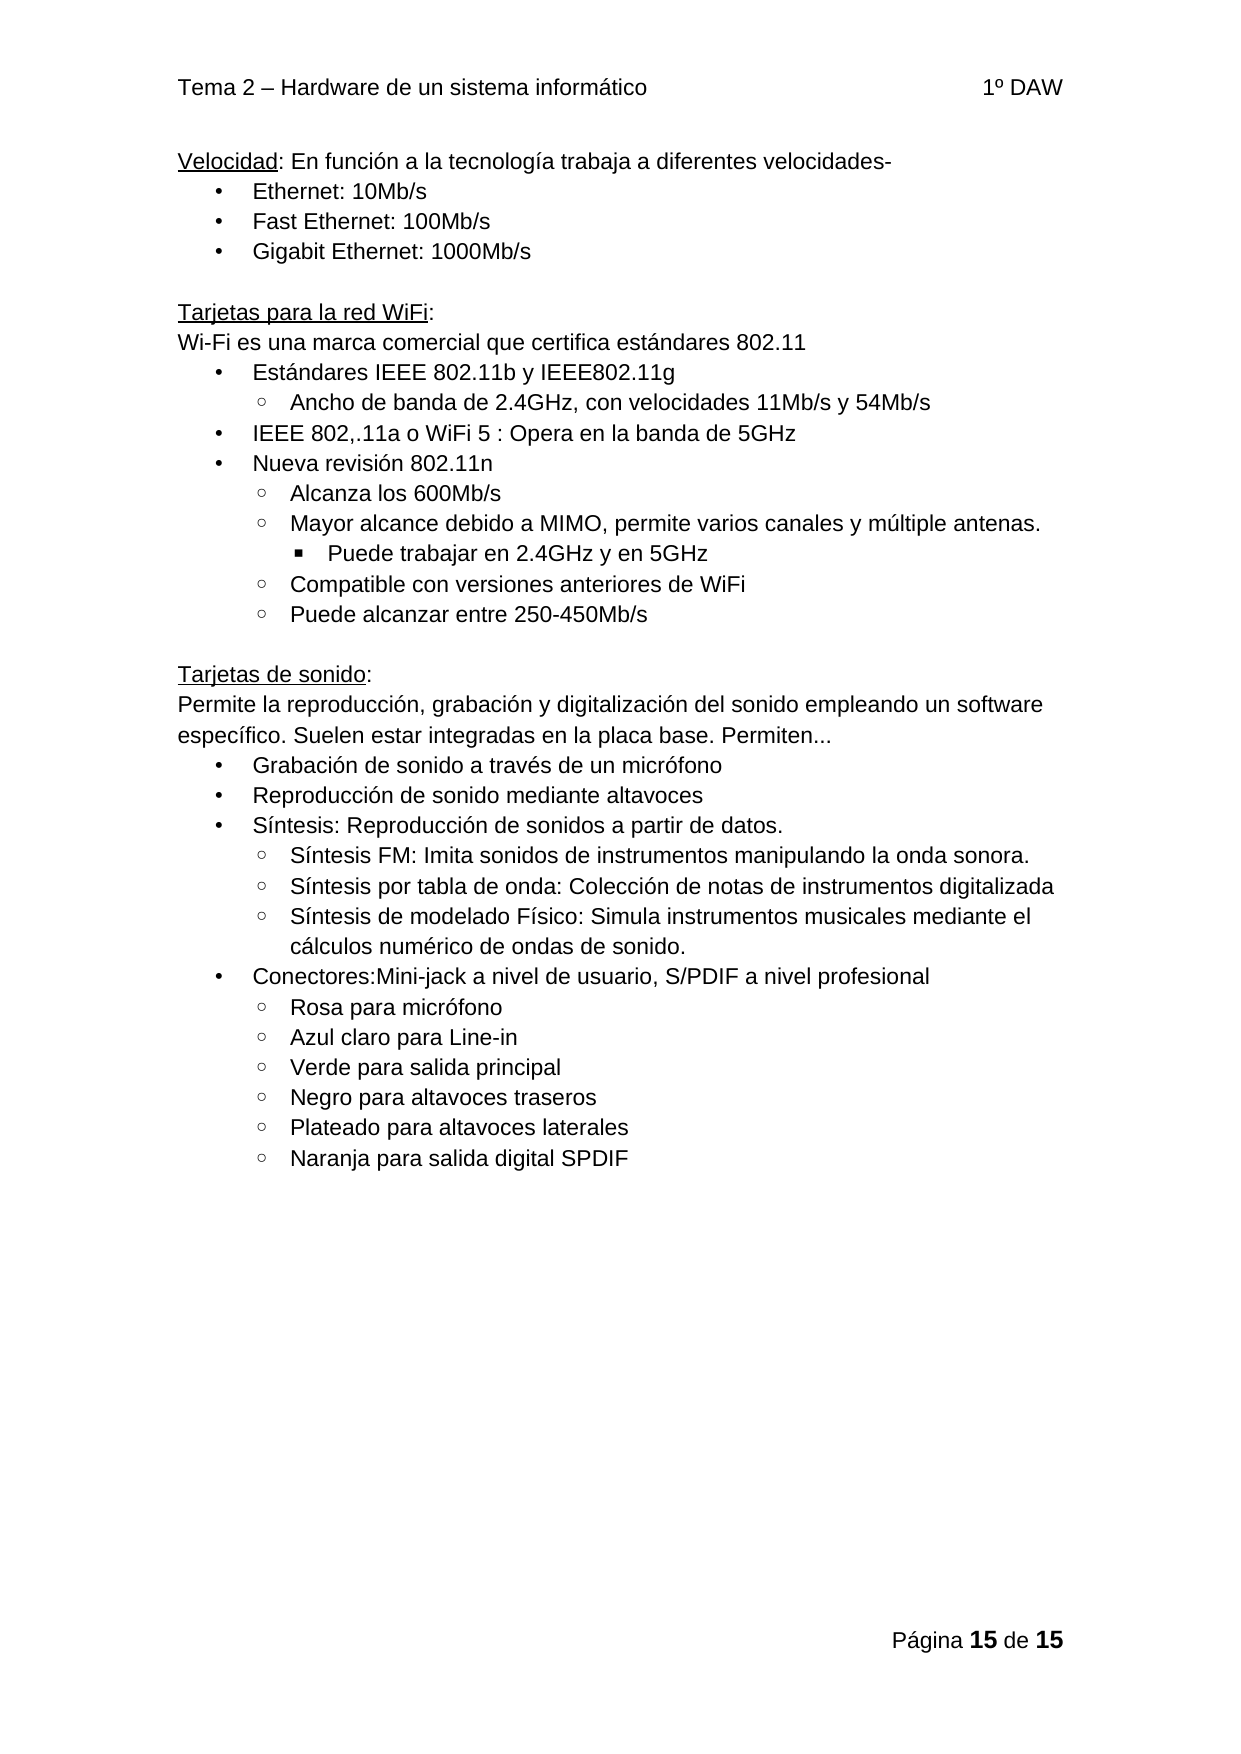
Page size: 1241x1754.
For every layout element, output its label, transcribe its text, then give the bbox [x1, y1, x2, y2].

list Reproducción de sonido mediante altavoces [215, 782, 1063, 808]
list Puede trabajar en 2.4GHz y en 5GHz [290, 540, 1063, 567]
list Estándares IEEE 802.11b y IEEE802.11g [215, 359, 1063, 385]
list Verde para salida principal [252, 1054, 1063, 1080]
list Gigabit Ethernet: 1000Mb/s [215, 238, 1063, 264]
list Plateado para altavoces laterales [252, 1114, 1063, 1141]
list Tarjetas de sonido: [177, 661, 1063, 687]
list Síntesis por tabla de onda: Colección de notas de instrumentos digitalizada [252, 873, 1063, 899]
list IEEE 802,.11a o WiFi 5 : Opera en la banda de 5GHz [215, 419, 1063, 446]
list Tarjetas para la red WiFi: [177, 299, 1063, 325]
list Grabación de sonido a través de un micrófono [215, 752, 1063, 778]
list Alcanza los 600Mb/s [252, 480, 1063, 506]
list Ethernet: 10Mb/s [215, 178, 1063, 204]
list Compatible con versiones anteriores de WiFi [252, 571, 1063, 597]
list Síntesis: Reproducción de sonidos a partir de datos. [215, 812, 1063, 838]
list Ancho de banda de 2.4GHz, con velocidades 11Mb/s y 54Mb/s [252, 389, 1063, 416]
list Fast Ethernet: 100Mb/s [215, 208, 1063, 234]
list Wi-Fi es una marca comercial que certifica estándares 802.11 [177, 329, 1063, 355]
list Mayor alcance debido a MIMO, permite varios canales y múltiple antenas. [252, 510, 1063, 536]
list Naranja para salida digital SPDIF [252, 1144, 1063, 1171]
list Rosa para micrófono [252, 993, 1063, 1020]
list Síntesis de modelado Físico: Simula instrumentos musicales mediante el cálculos numérico de ondas de sonido. [252, 903, 1063, 959]
list Azul claro para Line-in [252, 1024, 1063, 1050]
list Conectores:Mini-jack a nivel de usuario, S/PDIF a nivel profesional [215, 963, 1063, 989]
list Puede alcanzar entre 250-450Mb/s [252, 601, 1063, 627]
list Velocidad: En función a la tecnología trabaja a diferentes velocidades- [177, 148, 1063, 174]
list Síntesis FM: Imita sonidos de instrumentos manipulando la onda sonora. [252, 842, 1063, 869]
list Nueva revisión 802.11n [215, 450, 1063, 476]
list Negro para altavoces traseros [252, 1084, 1063, 1110]
list Permite la reproducción, grabación y digitalización del sonido empleando un software específico. Suelen estar integradas en la placa base. Permiten... [177, 691, 1063, 748]
